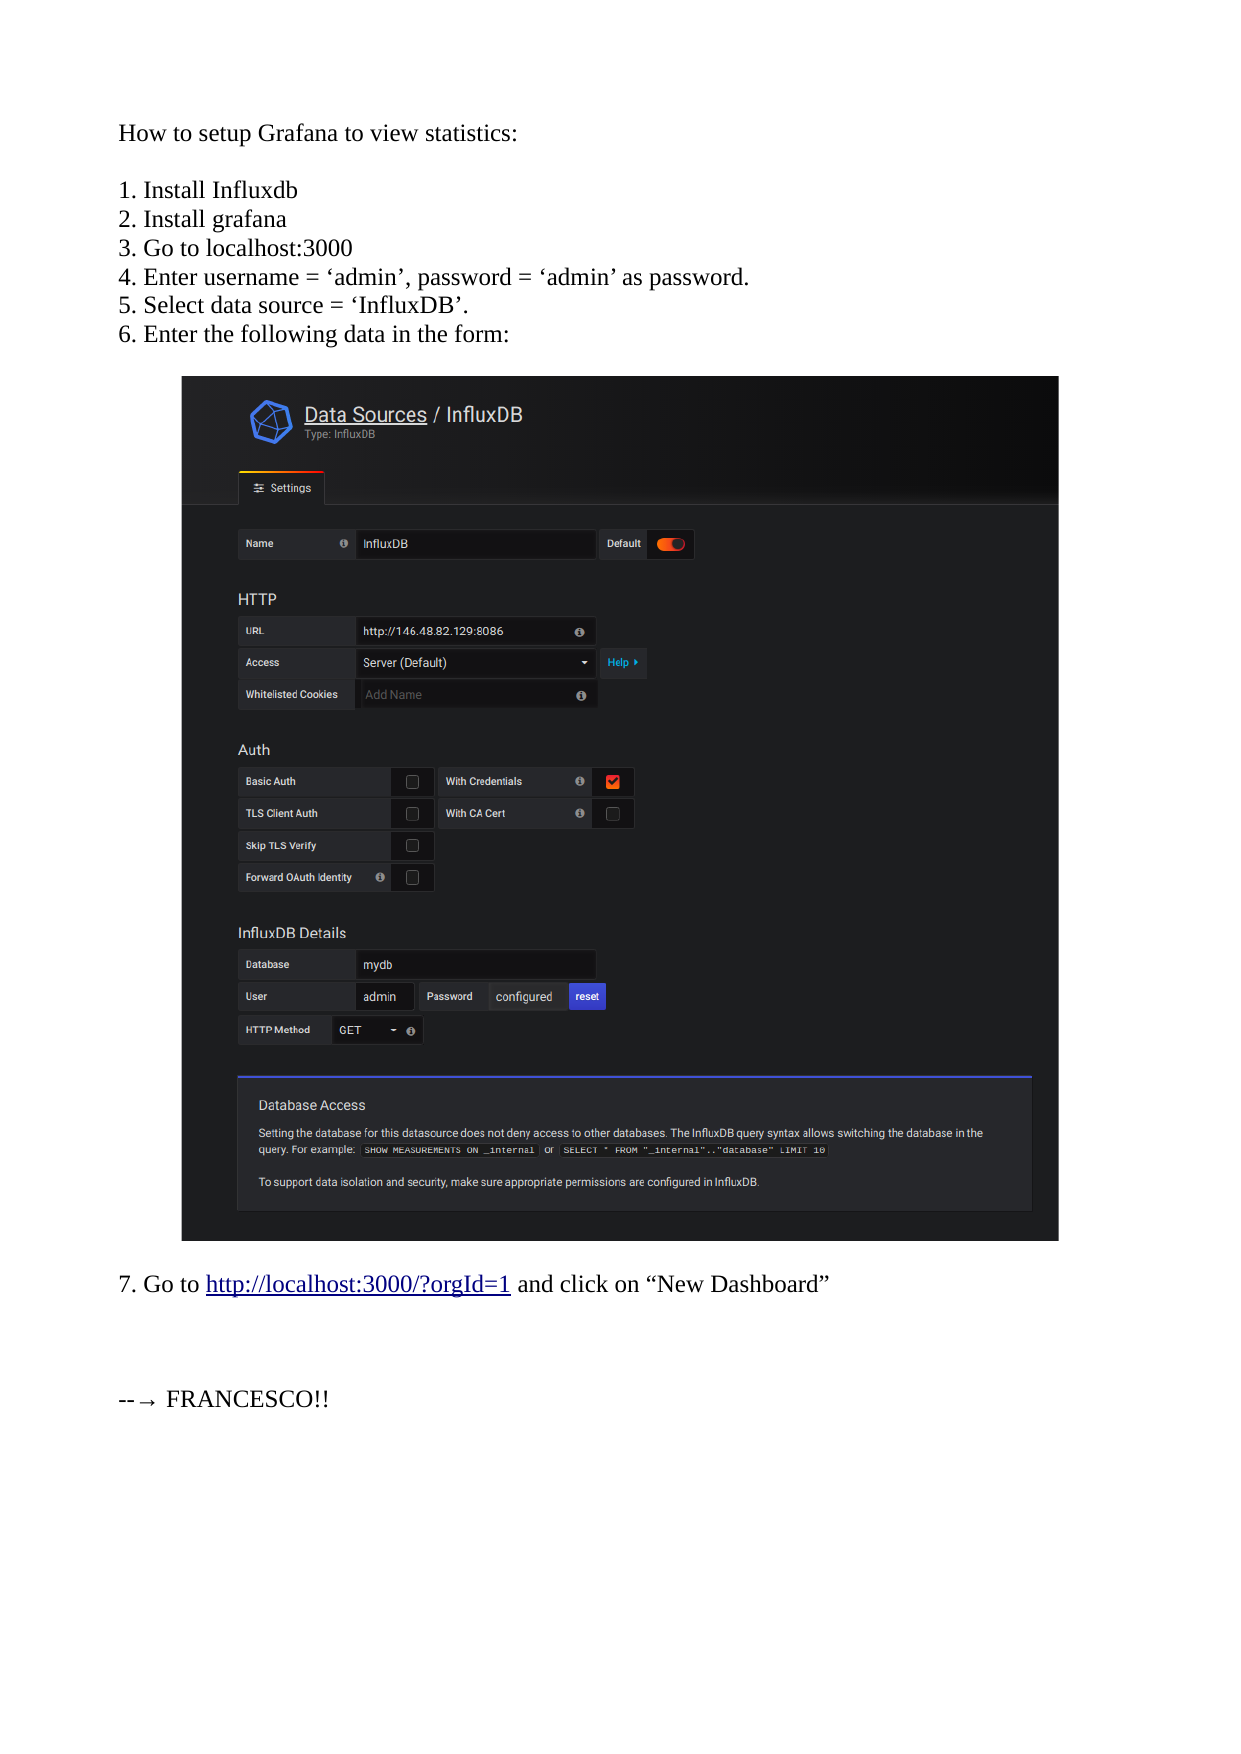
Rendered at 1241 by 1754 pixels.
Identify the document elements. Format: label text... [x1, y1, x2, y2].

text 3. Go to localhost:3000 [118, 233, 1122, 262]
text 6. Enter the following data in the form: [118, 319, 1122, 348]
text How to setup Grafana to view statistics: [118, 118, 1122, 147]
text 5. Select data source = ‘InfluxDB’. [118, 291, 1122, 319]
text 2. Install grafana [118, 204, 1122, 233]
picture [181, 376, 1059, 1241]
text --→ FRANCESCO!! [118, 1384, 1122, 1413]
text 1. Install Influxdb [118, 176, 1122, 204]
text 4. Enter username = ‘admin’, password = ‘admin’ as password. [118, 262, 1122, 291]
text 7. Go to http://localhost:3000/?orgId=1 and click on “New Dashboard” [118, 1269, 1122, 1298]
